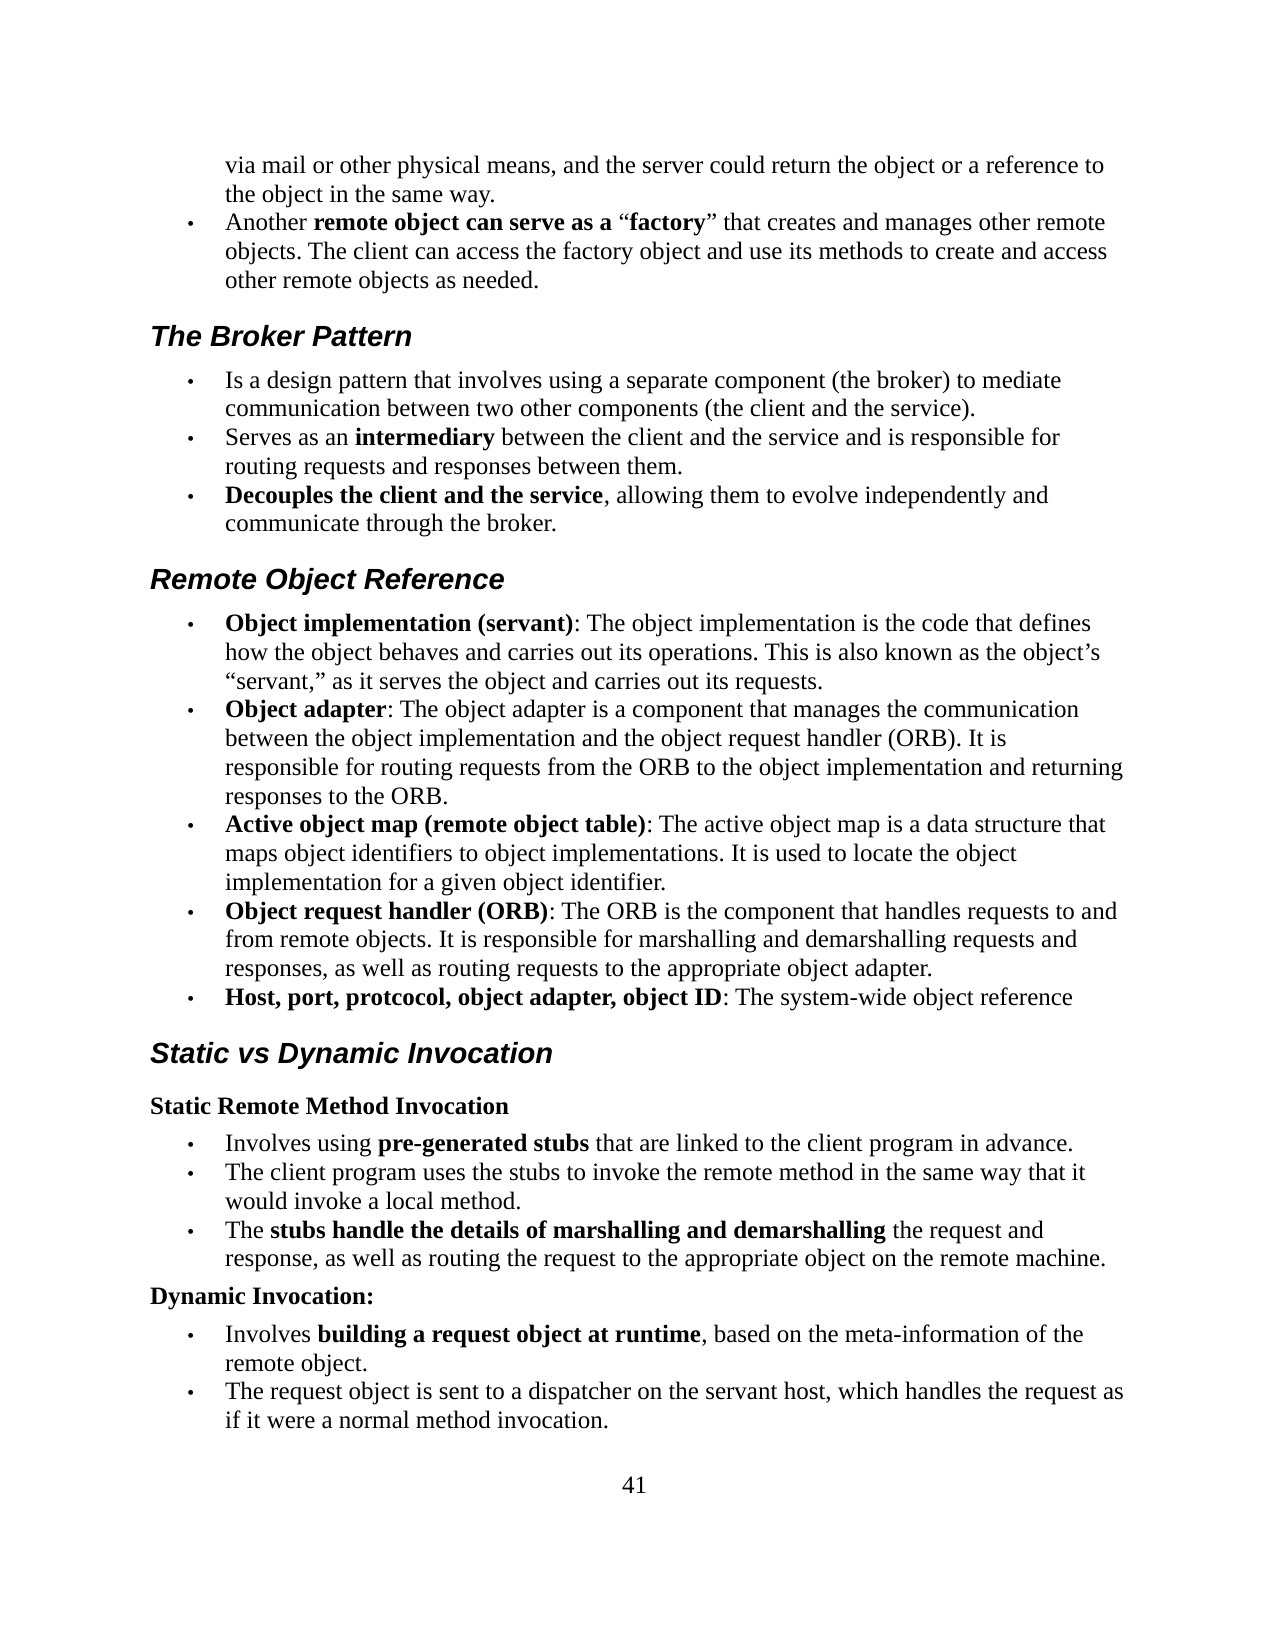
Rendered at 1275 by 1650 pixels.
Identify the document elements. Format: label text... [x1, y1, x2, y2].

list Serves as an intermediary between the client and the service and is responsible for routing requests and responses between them. [187, 422, 1125, 480]
list Involves using pre-generated stubs that are linked to the client program in advance. [187, 1128, 1125, 1157]
list Object implementation (servant): The object implementation is the code that defines how the object behaves and carries out its operations. This is also known as the object’s “servant,” as it serves the object and carries out its requests. [187, 608, 1125, 694]
list Another remote object can serve as a “factory” that creates and manages other remote objects. The client can access the factory object and use its methods to create and access other remote objects as needed. [187, 207, 1125, 294]
text Static Remote Method Invocation [150, 1091, 1125, 1119]
list Decouples the client and the service, allowing them to evolve independently and communicate through the broker. [187, 480, 1125, 537]
list Object adapter: The object adapter is a component that manages the communication between the object implementation and the object request handler (ORB). It is responsible for routing requests from the ORB to the object implementation and returning responses to the ORB. [187, 694, 1125, 809]
subtitle The Broker Pattern [150, 319, 1125, 352]
list The request object is sent to a dispatcher on the servant host, which handles the request as if it were a normal method invocation. [187, 1376, 1125, 1434]
list The client program uses the stubs to invoke the remote method in the same way that it would invoke a local method. [187, 1157, 1125, 1215]
subtitle Static vs Dynamic Invocation [150, 1036, 1125, 1069]
list via mail or other physical means, and the server could return the object or a reference to the object in the same way. [187, 150, 1125, 207]
list Host, port, protcocol, object adapter, object ID: The system-wide object reference [187, 982, 1125, 1011]
list The stubs handle the details of marshalling and demarshalling the request and response, as well as routing the request to the appropriate object on the remote machine. [187, 1215, 1125, 1272]
list Object request handler (ORB): The ORB is the component that handles requests to and from remote objects. It is responsible for marshalling and demarshalling requests and responses, as well as routing requests to the appropriate object adapter. [187, 896, 1125, 982]
list Involves building a request object at runtime, based on the meta-information of the remote object. [187, 1319, 1125, 1376]
list Active object map (remote object table): The active object map is a data structure that maps object identifiers to object implementations. It is used to locate the object implementation for a given object identifier. [187, 809, 1125, 896]
subtitle Remote Object Reference [150, 562, 1125, 596]
list Is a design pattern that involves using a separate component (the broker) to mediate communication between two other components (the client and the service). [187, 365, 1125, 422]
text Dynamic Invocation: [150, 1281, 1125, 1310]
